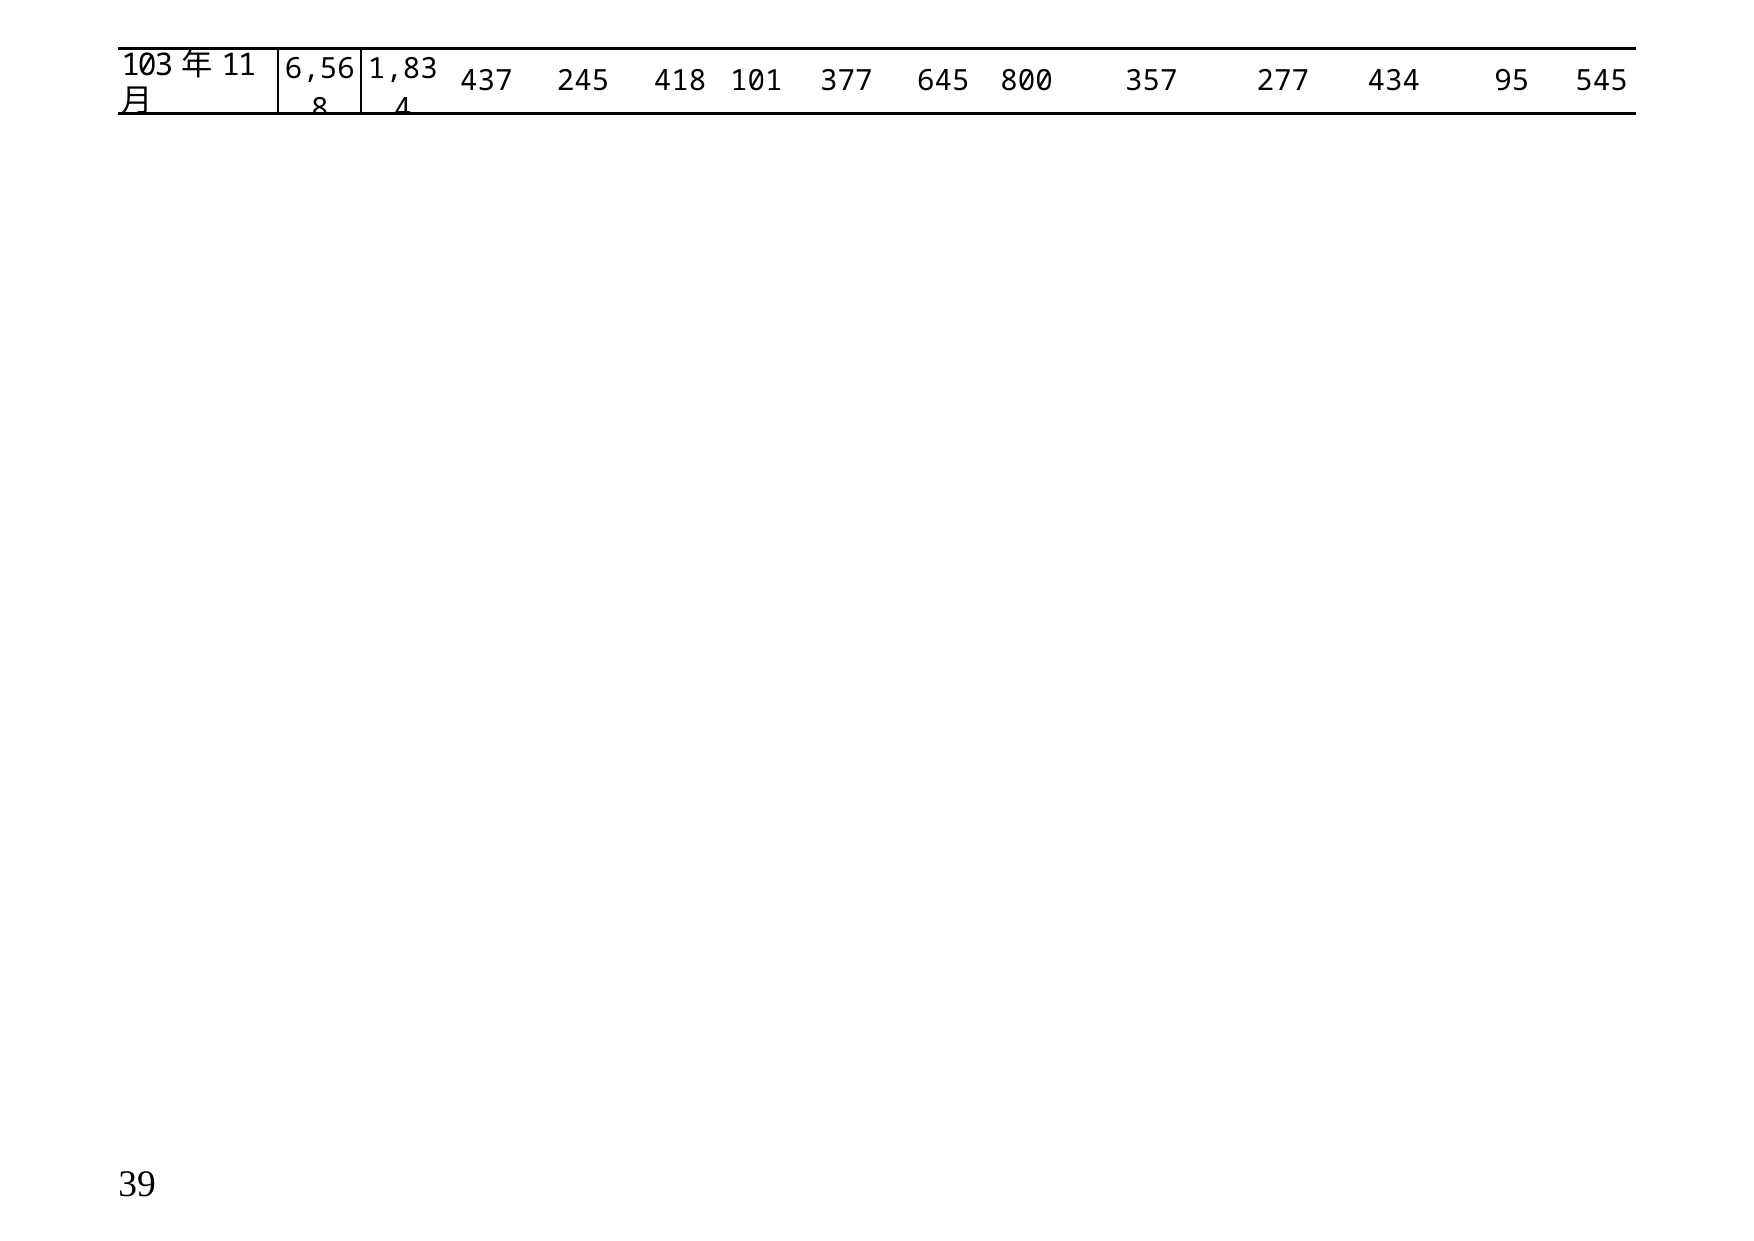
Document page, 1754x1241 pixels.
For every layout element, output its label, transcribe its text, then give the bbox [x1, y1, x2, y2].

table_cell 545 [1567, 50, 1636, 112]
table_cell 437 [444, 50, 527, 112]
table_cell 277 [1234, 50, 1331, 112]
table_cell 418 [638, 50, 722, 112]
table_cell 377 [791, 50, 901, 112]
table_cell 1,834 [362, 50, 444, 112]
table_cell 95 [1456, 50, 1567, 112]
table_cell 103年11月 [118, 50, 277, 112]
table_cell 800 [985, 50, 1068, 112]
table_cell 645 [901, 50, 985, 112]
table_cell 357 [1068, 50, 1234, 112]
table_cell 434 [1331, 50, 1456, 112]
table_cell 6,568 [279, 50, 360, 112]
table_cell 245 [528, 50, 638, 112]
table_cell 101 [722, 50, 791, 112]
